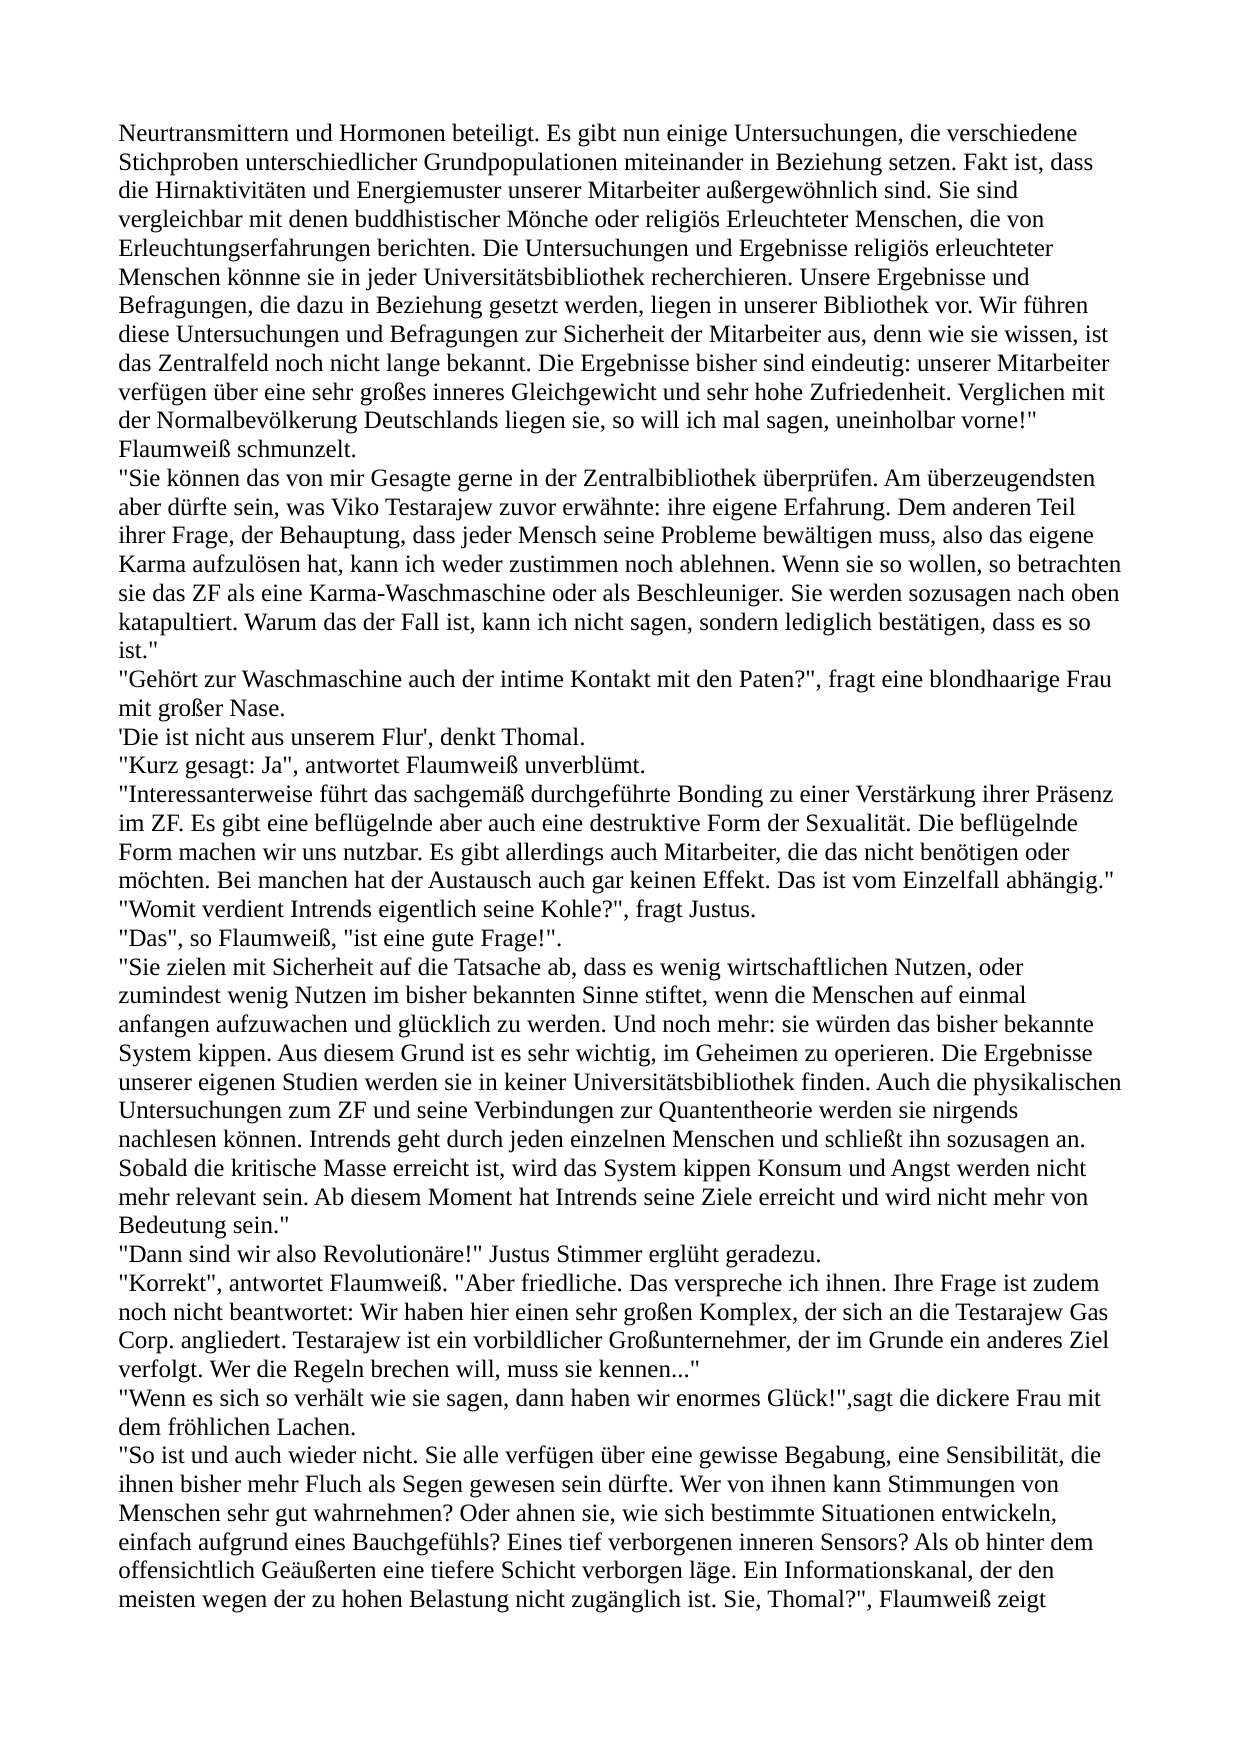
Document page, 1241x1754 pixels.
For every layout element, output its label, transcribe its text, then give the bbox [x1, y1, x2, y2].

text "Sie können das von mir Gesagte gerne in der Zentralbibliothek überprüfen. Am überzeugendsten aber dürfte sein, was Viko Testarajew zuvor erwähnte: ihre eigene Erfahrung. Dem anderen Teil ihrer Frage, der Behauptung, dass jeder Mensch seine Probleme bewältigen muss, also das eigene Karma aufzulösen hat, kann ich weder zustimmen noch ablehnen. Wenn sie so wollen, so betrachten sie das ZF als eine Karma-Waschmaschine oder als Beschleuniger. Sie werden sozusagen nach oben katapultiert. Warum das der Fall ist, kann ich nicht sagen, sondern lediglich bestätigen, dass es so ist." [118, 463, 1122, 664]
text "Kurz gesagt: Ja", antwortet Flaumweiß unverblümt. [118, 751, 1122, 779]
text "Gehört zur Waschmaschine auch der intime Kontakt mit den Paten?", fragt eine blondhaarige Frau mit großer Nase. [118, 664, 1122, 722]
text "So ist und auch wieder nicht. Sie alle verfügen über eine gewisse Begabung, eine Sensibilität, die ihnen bisher mehr Fluch als Segen gewesen sein dürfte. Wer von ihnen kann Stimmungen von Menschen sehr gut wahrnehmen? Oder ahnen sie, wie sich bestimmte Situationen entwickeln, einfach aufgrund eines Bauchgefühls? Eines tief verborgenen inneren Sensors? Als ob hinter dem offensichtlich Geäußerten eine tiefere Schicht verborgen läge. Ein Informationskanal, der den meisten wegen der zu hohen Belastung nicht zugänglich ist. Sie, Thomal?", Flaumweiß zeigt [118, 1441, 1122, 1613]
text "Dann sind wir also Revolutionäre!" Justus Stimmer erglüht geradezu. [118, 1239, 1122, 1268]
text Neurtransmittern und Hormonen beteiligt. Es gibt nun einige Untersuchungen, die verschiedene Stichproben unterschiedlicher Grundpopulationen miteinander in Beziehung setzen. Fakt ist, dass die Hirnaktivitäten und Energiemuster unserer Mitarbeiter außergewöhnlich sind. Sie sind vergleichbar mit denen buddhistischer Mönche oder religiös Erleuchteter Menschen, die von Erleuchtungserfahrungen berichten. Die Untersuchungen und Ergebnisse religiös erleuchteter Menschen könnne sie in jeder Universitätsbibliothek recherchieren. Unsere Ergebnisse und Befragungen, die dazu in Beziehung gesetzt werden, liegen in unserer Bibliothek vor. Wir führen diese Untersuchungen und Befragungen zur Sicherheit der Mitarbeiter aus, denn wie sie wissen, ist das Zentralfeld noch nicht lange bekannt. Die Ergebnisse bisher sind eindeutig: unserer Mitarbeiter verfügen über eine sehr großes inneres Gleichgewicht und sehr hohe Zufriedenheit. Verglichen mit der Normalbevölkerung Deutschlands liegen sie, so will ich mal sagen, uneinholbar vorne!" Flaumweiß schmunzelt. [118, 118, 1122, 463]
text "Interessanterweise führt das sachgemäß durchgeführte Bonding zu einer Verstärkung ihrer Präsenz im ZF. Es gibt eine beflügelnde aber auch eine destruktive Form der Sexualität. Die beflügelnde Form machen wir uns nutzbar. Es gibt allerdings auch Mitarbeiter, die das nicht benötigen oder möchten. Bei manchen hat der Austausch auch gar keinen Effekt. Das ist vom Einzelfall abhängig." [118, 779, 1122, 894]
text "Wenn es sich so verhält wie sie sagen, dann haben wir enormes Glück!",sagt die dickere Frau mit dem fröhlichen Lachen. [118, 1383, 1122, 1441]
text "Womit verdient Intrends eigentlich seine Kohle?", fragt Justus. [118, 894, 1122, 923]
text "Das", so Flaumweiß, "ist eine gute Frage!". [118, 923, 1122, 952]
text 'Die ist nicht aus unserem Flur', denkt Thomal. [118, 722, 1122, 751]
text "Korrekt", antwortet Flaumweiß. "Aber friedliche. Das verspreche ich ihnen. Ihre Frage ist zudem noch nicht beantwortet: Wir haben hier einen sehr großen Komplex, der sich an die Testarajew Gas Corp. angliedert. Testarajew ist ein vorbildlicher Großunternehmer, der im Grunde ein anderes Ziel verfolgt. Wer die Regeln brechen will, muss sie kennen..." [118, 1268, 1122, 1383]
text "Sie zielen mit Sicherheit auf die Tatsache ab, dass es wenig wirtschaftlichen Nutzen, oder zumindest wenig Nutzen im bisher bekannten Sinne stiftet, wenn die Menschen auf einmal anfangen aufzuwachen und glücklich zu werden. Und noch mehr: sie würden das bisher bekannte System kippen. Aus diesem Grund ist es sehr wichtig, im Geheimen zu operieren. Die Ergebnisse unserer eigenen Studien werden sie in keiner Universitätsbibliothek finden. Auch die physikalischen Untersuchungen zum ZF und seine Verbindungen zur Quantentheorie werden sie nirgends nachlesen können. Intrends geht durch jeden einzelnen Menschen und schließt ihn sozusagen an. Sobald die kritische Masse erreicht ist, wird das System kippen Konsum und Angst werden nicht mehr relevant sein. Ab diesem Moment hat Intrends seine Ziele erreicht und wird nicht mehr von Bedeutung sein." [118, 952, 1122, 1239]
